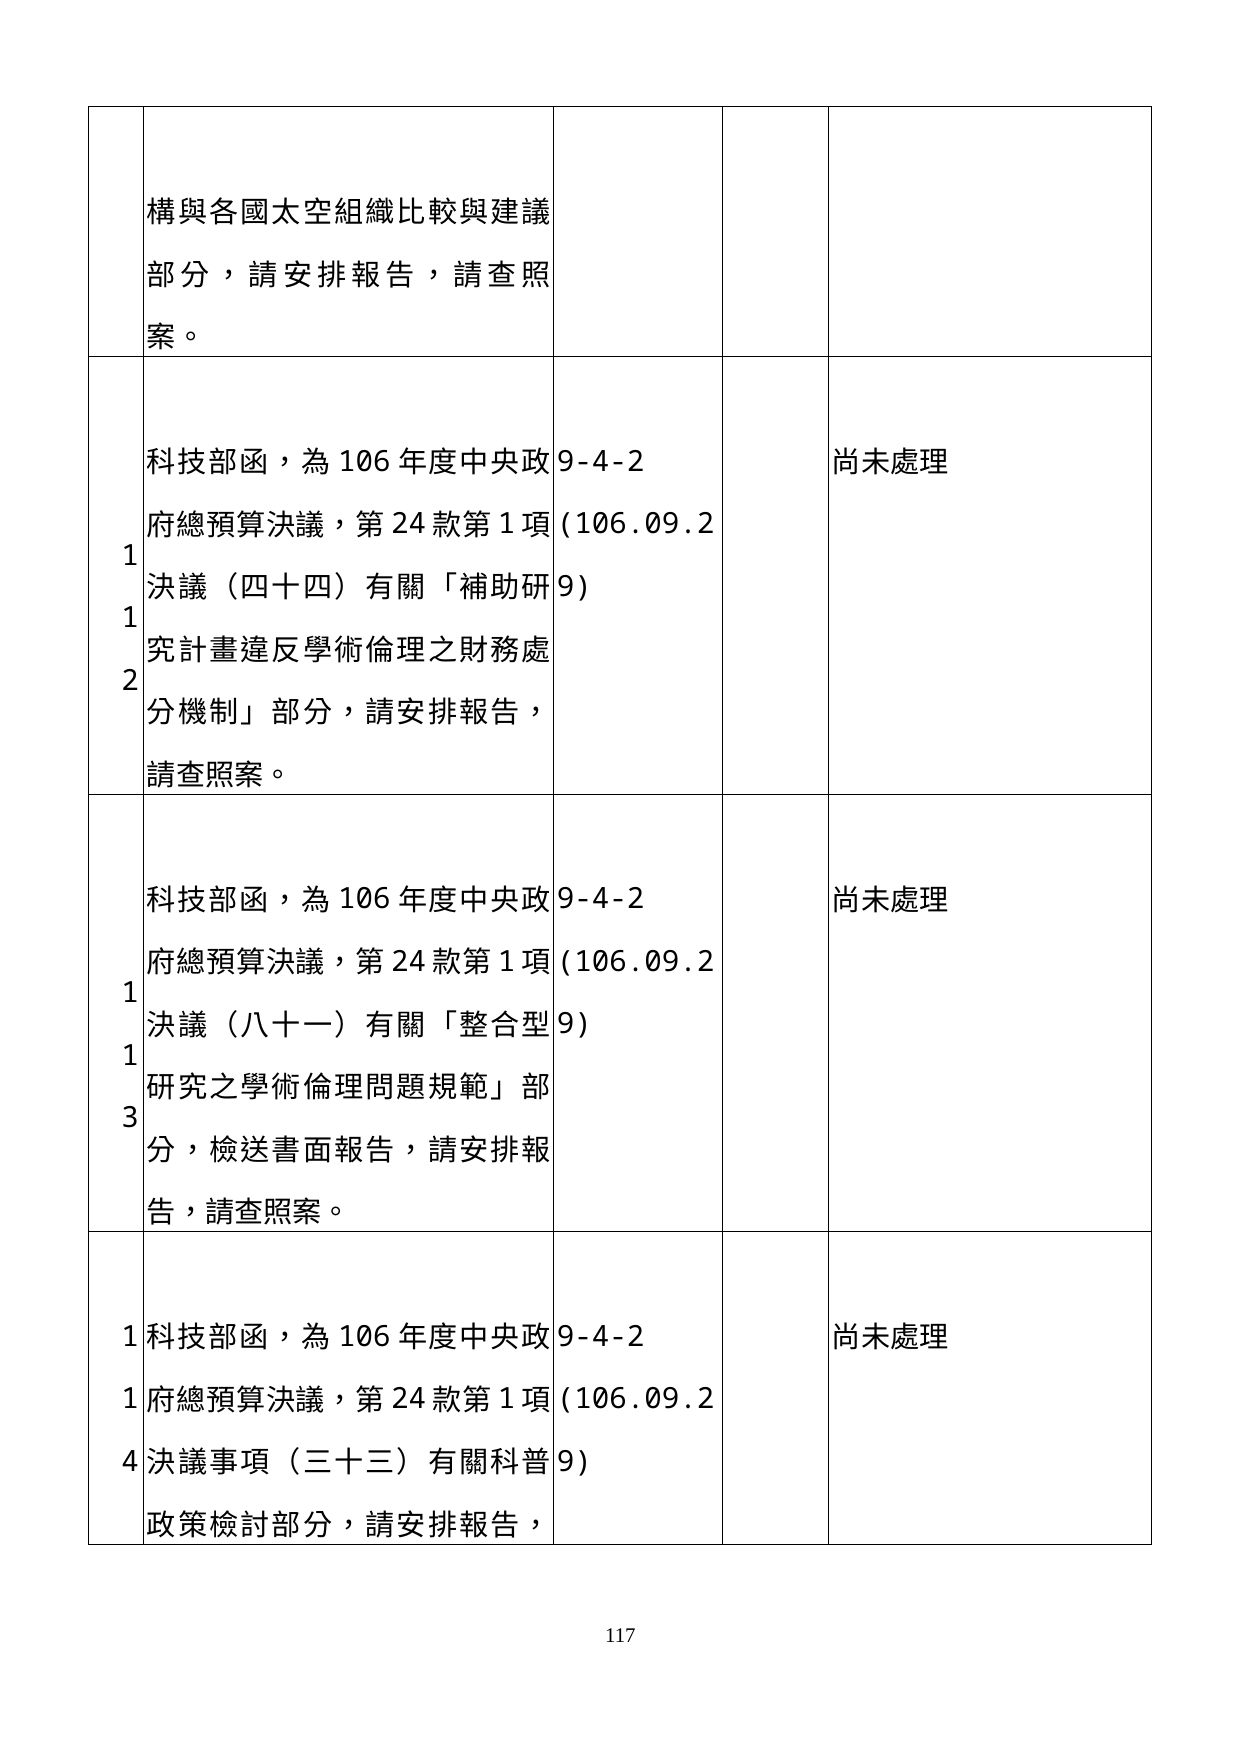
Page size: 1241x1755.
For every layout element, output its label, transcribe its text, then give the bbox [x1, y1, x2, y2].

table_cell [829, 107, 1151, 356]
table_cell 尚未處理 [829, 357, 1151, 793]
table_cell [554, 107, 722, 356]
table_cell [89, 795, 143, 1231]
table_cell 9-4-2 (106.09.29) [554, 1232, 722, 1543]
table_cell [723, 107, 828, 356]
table_cell [723, 1232, 828, 1543]
table_cell [89, 1232, 143, 1543]
table_cell 科技部函，為106年度中央政府總預算決議，第24款第1項決議（八十一）有關「整合型研究之學術倫理問題規範」部分，檢送書面報告，請安排報告，請查照案。 [144, 795, 553, 1231]
table_cell 尚未處理 [829, 1232, 1151, 1543]
table_cell 9-4-2 (106.09.29) [554, 357, 722, 793]
table_cell 尚未處理 [829, 795, 1151, 1231]
table_cell [89, 357, 143, 793]
table_cell 科技部函，為106年度中央政府總預算決議，第24款第1項決議事項（三十三）有關科普政策檢討部分，請安排報告， [144, 1232, 553, 1543]
table_cell [89, 107, 143, 356]
table_cell 9-4-2 (106.09.29) [554, 795, 722, 1231]
table_cell [723, 357, 828, 793]
table_cell 構與各國太空組織比較與建議部分，請安排報告，請查照案。 [144, 107, 553, 356]
table_cell 科技部函，為106年度中央政府總預算決議，第24款第1項決議（四十四）有關「補助研究計畫違反學術倫理之財務處分機制」部分，請安排報告，請查照案。 [144, 357, 553, 793]
table_cell [723, 795, 828, 1231]
